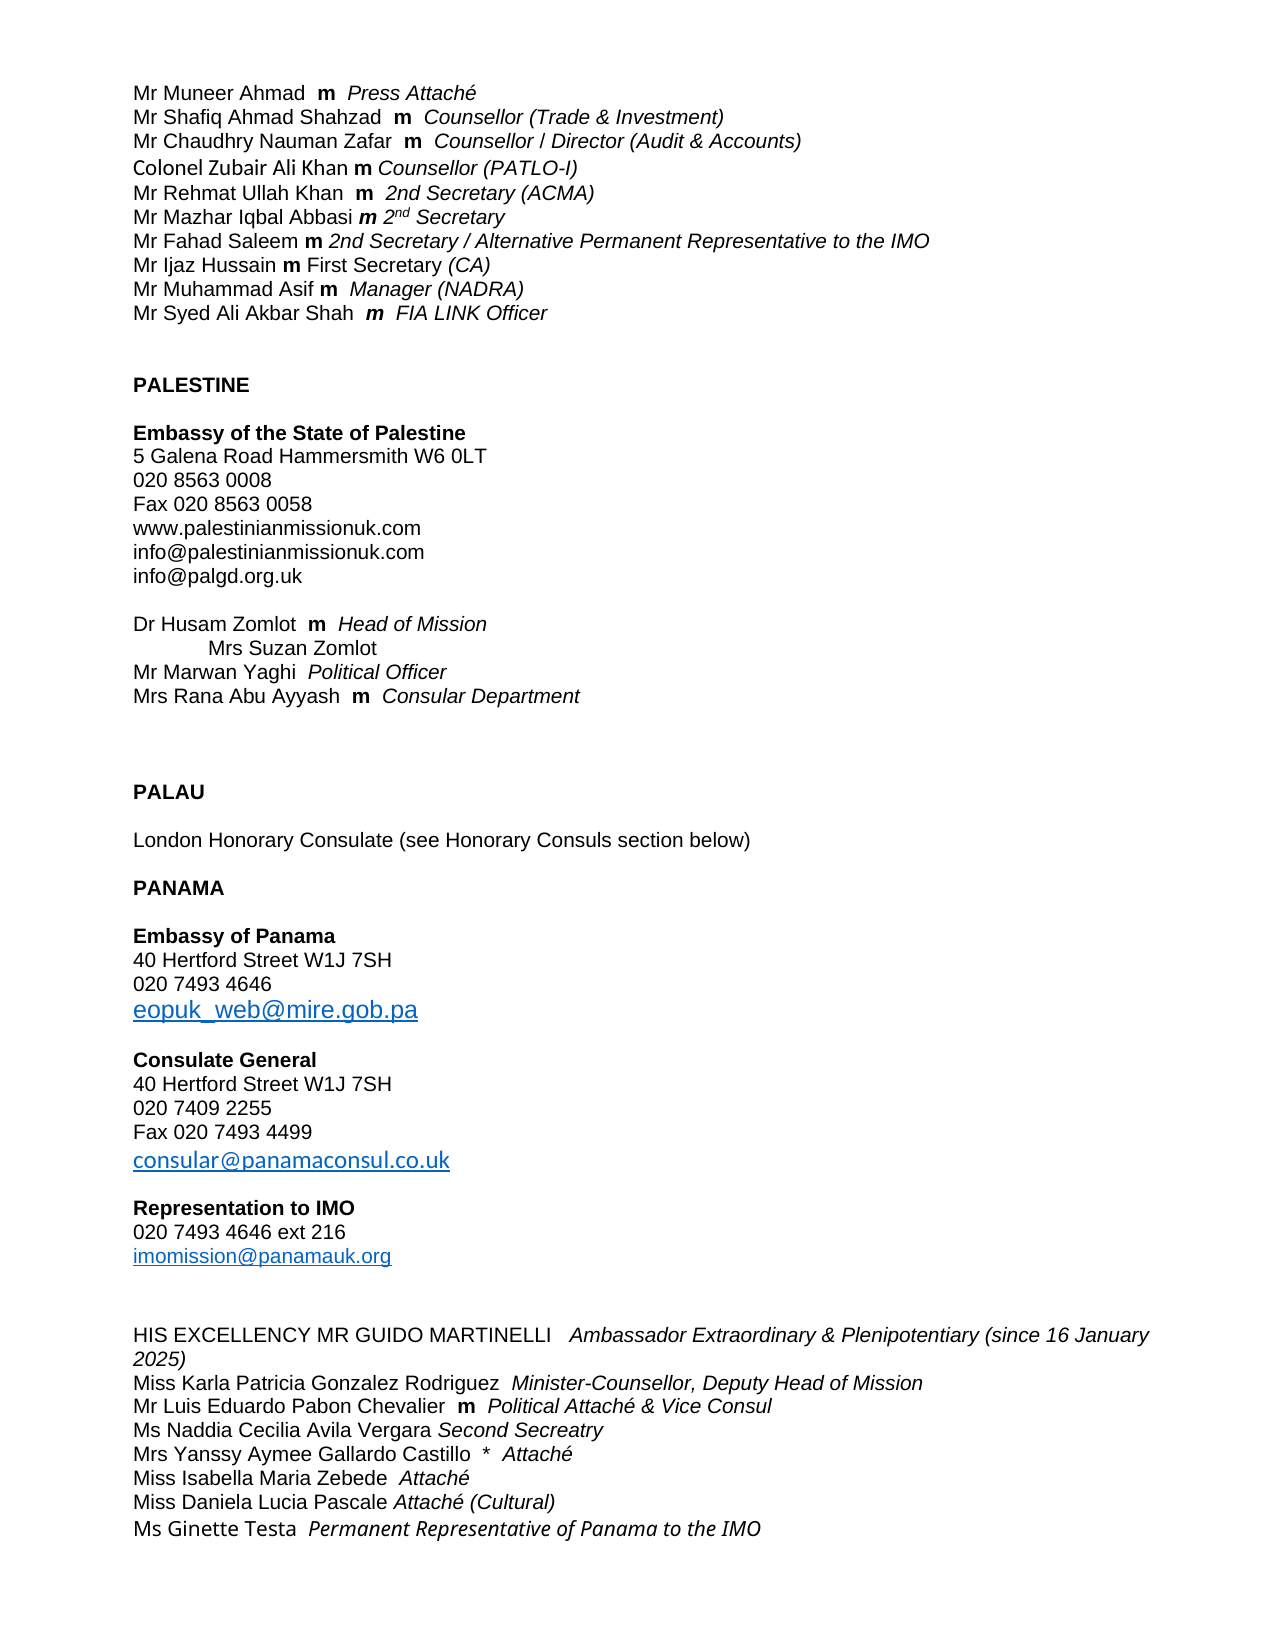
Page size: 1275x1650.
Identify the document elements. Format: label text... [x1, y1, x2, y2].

text Mr Fahad Saleem m 2nd Secretary / Alternative Permanent Representative to the IMO [133, 229, 1181, 253]
text PALAU [133, 780, 1181, 804]
text Mr Rehmat Ullah Khan m 2nd Secretary (ACMA) [133, 181, 1181, 205]
text 40 Hertford Street W1J 7SH [133, 947, 1181, 971]
text Mr Muhammad Asif m Manager (NADRA) [133, 277, 1181, 301]
text Miss Daniela Lucia Pascale Attaché (Cultural) [133, 1490, 1181, 1514]
text Ms Ginette Testa Permanent Representative of Panama to the IMO [133, 1514, 1181, 1542]
text 020 7493 4646 ext 216 [133, 1220, 1181, 1244]
text Mr Chaudhry Nauman Zafar m Counsellor / Director (Audit & Accounts) [133, 129, 1181, 153]
text 40 Hertford Street W1J 7SH [133, 1072, 1181, 1096]
text 020 7493 4646 [133, 971, 1181, 995]
text Representation to IMO [133, 1196, 1181, 1220]
text Fax 020 7493 4499 [133, 1120, 1181, 1144]
text Dr Husam Zomlot m Head of Mission [133, 612, 1181, 636]
text London Honorary Consulate (see Honorary Consuls section below) [133, 828, 1181, 852]
text Consulate General [133, 1048, 1181, 1072]
text imomission@panamauk.org [133, 1244, 1181, 1268]
text Mr Mazhar Iqbal Abbasi m 2nd Secretary [133, 205, 1181, 229]
text Mr Ijaz Hussain m First Secretary (CA) [133, 253, 1181, 277]
text eopuk_web@mire.gob.pa [133, 995, 1181, 1024]
text Mrs Yanssy Aymee Gallardo Castillo * Attaché [133, 1442, 1181, 1466]
text consular@panamaconsul.co.uk [133, 1144, 1181, 1174]
text 5 Galena Road Hammersmith W6 0LT [133, 444, 1181, 468]
text Mrs Rana Abu Ayyash m Consular Department [133, 684, 1181, 708]
text Colonel Zubair Ali Khan m Counsellor (PATLO-I) [133, 153, 1181, 181]
text Embassy of Panama [133, 923, 1181, 947]
subtitle PALESTINE [133, 372, 1181, 396]
subtitle Embassy of the State of Palestine [133, 420, 1181, 444]
text Mrs Suzan Zomlot [133, 636, 1181, 660]
text Mr Shafiq Ahmad Shahzad m Counsellor (Trade & Investment) [133, 105, 1181, 129]
text 020 7409 2255 [133, 1096, 1181, 1120]
text Mr Luis Eduardo Pabon Chevalier m Political Attaché & Vice Consul [133, 1394, 1181, 1418]
text 020 8563 0008 [133, 468, 1181, 492]
text Miss Isabella Maria Zebede Attaché [133, 1466, 1181, 1490]
text HIS EXCELLENCY MR GUIDO MARTINELLI Ambassador Extraordinary & Plenipotentiary (since 16 January 2025) [133, 1322, 1181, 1370]
text info@palgd.org.uk [133, 564, 1181, 588]
text Mr Syed Ali Akbar Shah m FIA LINK Officer [133, 301, 1181, 324]
text Mr Muneer Ahmad m Press Attaché [133, 81, 1181, 105]
text PANAMA [133, 876, 1181, 899]
text www.palestinianmissionuk.com [133, 516, 1181, 540]
text Fax 020 8563 0058 [133, 492, 1181, 516]
text info@palestinianmissionuk.com [133, 540, 1181, 564]
text Mr Marwan Yaghi Political Officer [133, 660, 1181, 684]
text Miss Karla Patricia Gonzalez Rodriguez Minister-Counsellor, Deputy Head of Mission [133, 1370, 1181, 1394]
text Ms Naddia Cecilia Avila Vergara Second Secreatry [133, 1418, 1181, 1442]
